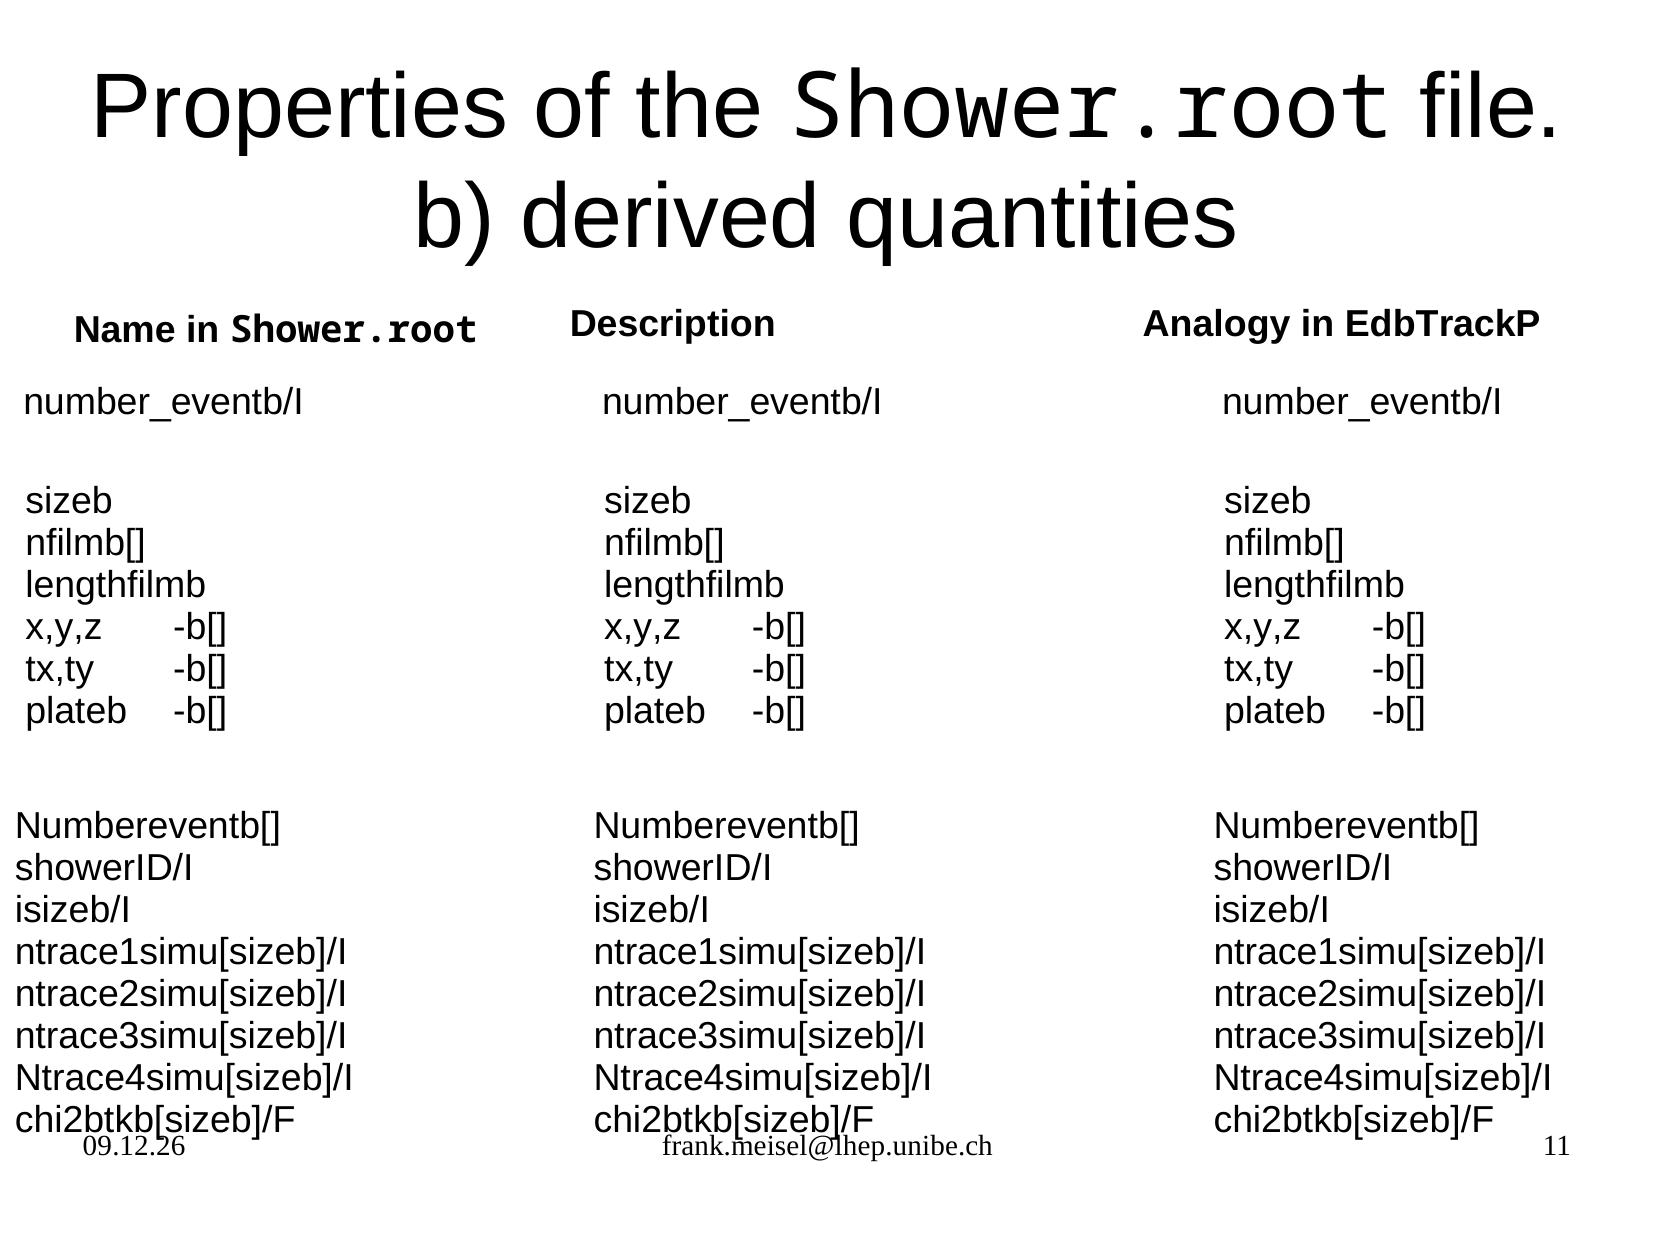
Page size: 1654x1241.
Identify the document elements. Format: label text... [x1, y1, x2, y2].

text_box Numbereventb[] showerID/I isizeb/I ntrace1simu[sizeb]/I ntrace2simu[sizeb]/I ntrace3simu[sizeb]/I Ntrace4simu[sizeb]/I chi2btkb[sizeb]/F [1198, 797, 1654, 1191]
text_box sizeb nfilmb[] lengthfilmb x,y,z -b[] tx,ty -b[] plateb -b[] [1209, 473, 1519, 740]
text_box number_eventb/I [8, 373, 423, 473]
text_box number_eventb/I [587, 373, 1002, 473]
text_box Analogy in EdbTrackP [1127, 295, 1654, 390]
text_box Numbereventb[] showerID/I isizeb/I ntrace1simu[sizeb]/I ntrace2simu[sizeb]/I ntrace3simu[sizeb]/I Ntrace4simu[sizeb]/I chi2btkb[sizeb]/F [578, 797, 1071, 1191]
text_box Description [555, 295, 1117, 353]
title Properties of the Shower.root file. b) derived quantities [82, 30, 1571, 276]
text_box Name in Shower.root [58, 295, 621, 386]
text_box Numbereventb[] showerID/I isizeb/I ntrace1simu[sizeb]/I ntrace2simu[sizeb]/I ntrace3simu[sizeb]/I Ntrace4simu[sizeb]/I chi2btkb[sizeb]/F [0, 797, 492, 1190]
text_box sizeb nfilmb[] lengthfilmb x,y,z -b[] tx,ty -b[] plateb -b[] [589, 473, 899, 740]
text_box sizeb nfilmb[] lengthfilmb x,y,z -b[] tx,ty -b[] plateb -b[] [10, 473, 320, 740]
text_box number_eventb/I [1207, 390, 1622, 473]
